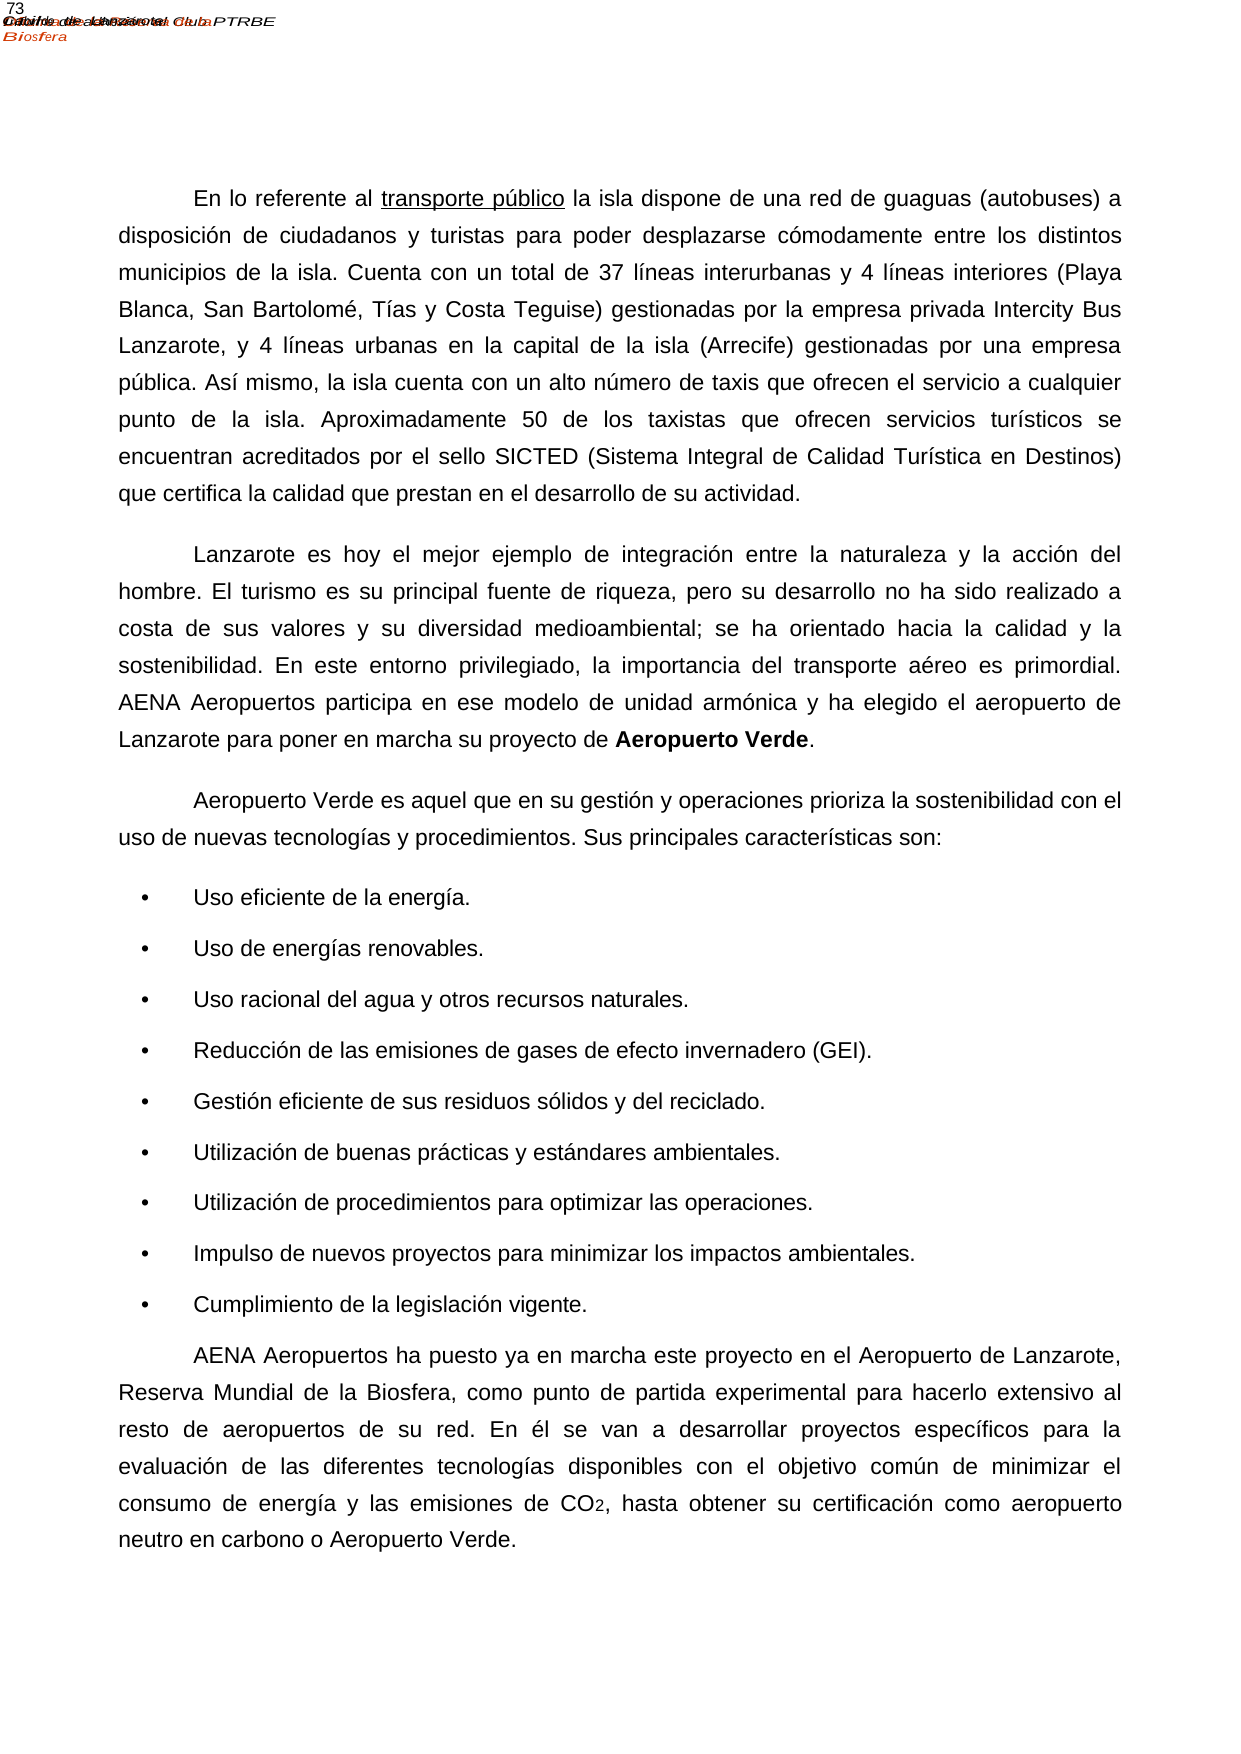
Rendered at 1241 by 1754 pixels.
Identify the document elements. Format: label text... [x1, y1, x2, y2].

text Lanzarote es hoy el mejor ejemplo de integración entre la naturaleza y la acción del hombre. El turismo es su principal fuente de riqueza, pero su desarrollo no ha sido realizado a costa de sus valores y su diversidad medioambiental; se ha orientado hacia la calidad y la sostenibilidad. En este entorno privilegiado, la importancia del transporte aéreo es primordial. AENA Aeropuertos participa en ese modelo de unidad armónica y ha elegido el aeropuerto de Lanzarote para poner en marcha su proyecto de Aeropuerto Verde. [118, 541, 1122, 752]
list Uso eficiente de la energía. [141, 884, 1136, 910]
list Reducción de las emisiones de gases de efecto invernadero (GEI). [141, 1037, 1136, 1063]
text Aeropuerto Verde es aquel que en su gestión y operaciones prioriza la sostenibilidad con el uso de nuevas tecnologías y procedimientos. Sus principales características son: [118, 787, 1122, 851]
list Cumplimiento de la legislación vigente. [141, 1291, 1136, 1317]
list Utilización de buenas prácticas y estándares ambientales. [141, 1138, 1136, 1165]
list Utilización de procedimientos para optimizar las operaciones. [141, 1189, 1136, 1216]
list Uso racional del agua y otros recursos naturales. [141, 986, 1136, 1012]
list Gestión eficiente de sus residuos sólidos y del reciclado. [141, 1088, 1136, 1114]
text En lo referente al transporte público la isla dispone de una red de guaguas (autobuses) a disposición de ciudadanos y turistas para poder desplazarse cómodamente entre los distintos municipios de la isla. Cuenta con un total de 37 líneas interurbanas y 4 líneas interiores (Playa Blanca, San Bartolomé, Tías y Costa Teguise) gestionadas por la empresa privada Intercity Bus Lanzarote, y 4 líneas urbanas en la capital de la isla (Arrecife) gestionadas por una empresa pública. Así mismo, la isla cuenta con un alto número de taxis que ofrecen el servicio a cualquier punto de la isla. Aproximadamente 50 de los taxistas que ofrecen servicios turísticos se encuentran acreditados por el sello SICTED (Sistema Integral de Calidad Turística en Destinos) que certifica la calidad que prestan en el desarrollo de su actividad. [118, 185, 1122, 506]
list Uso de energías renovables. [141, 935, 1136, 961]
list Impulso de nuevos proyectos para minimizar los impactos ambientales. [141, 1240, 1136, 1267]
text AENA Aeropuertos ha puesto ya en marcha este proyecto en el Aeropuerto de Lanzarote, Reserva Mundial de la Biosfera, como punto de partida experimental para hacerlo extensivo al resto de aeropuertos de su red. En él se van a desarrollar proyectos específicos para la evaluación de las diferentes tecnologías disponibles con el objetivo común de minimizar el consumo de energía y las emisiones de CO2, hasta obtener su certificación como aeropuerto neutro en carbono o Aeropuerto Verde. [118, 1342, 1122, 1553]
